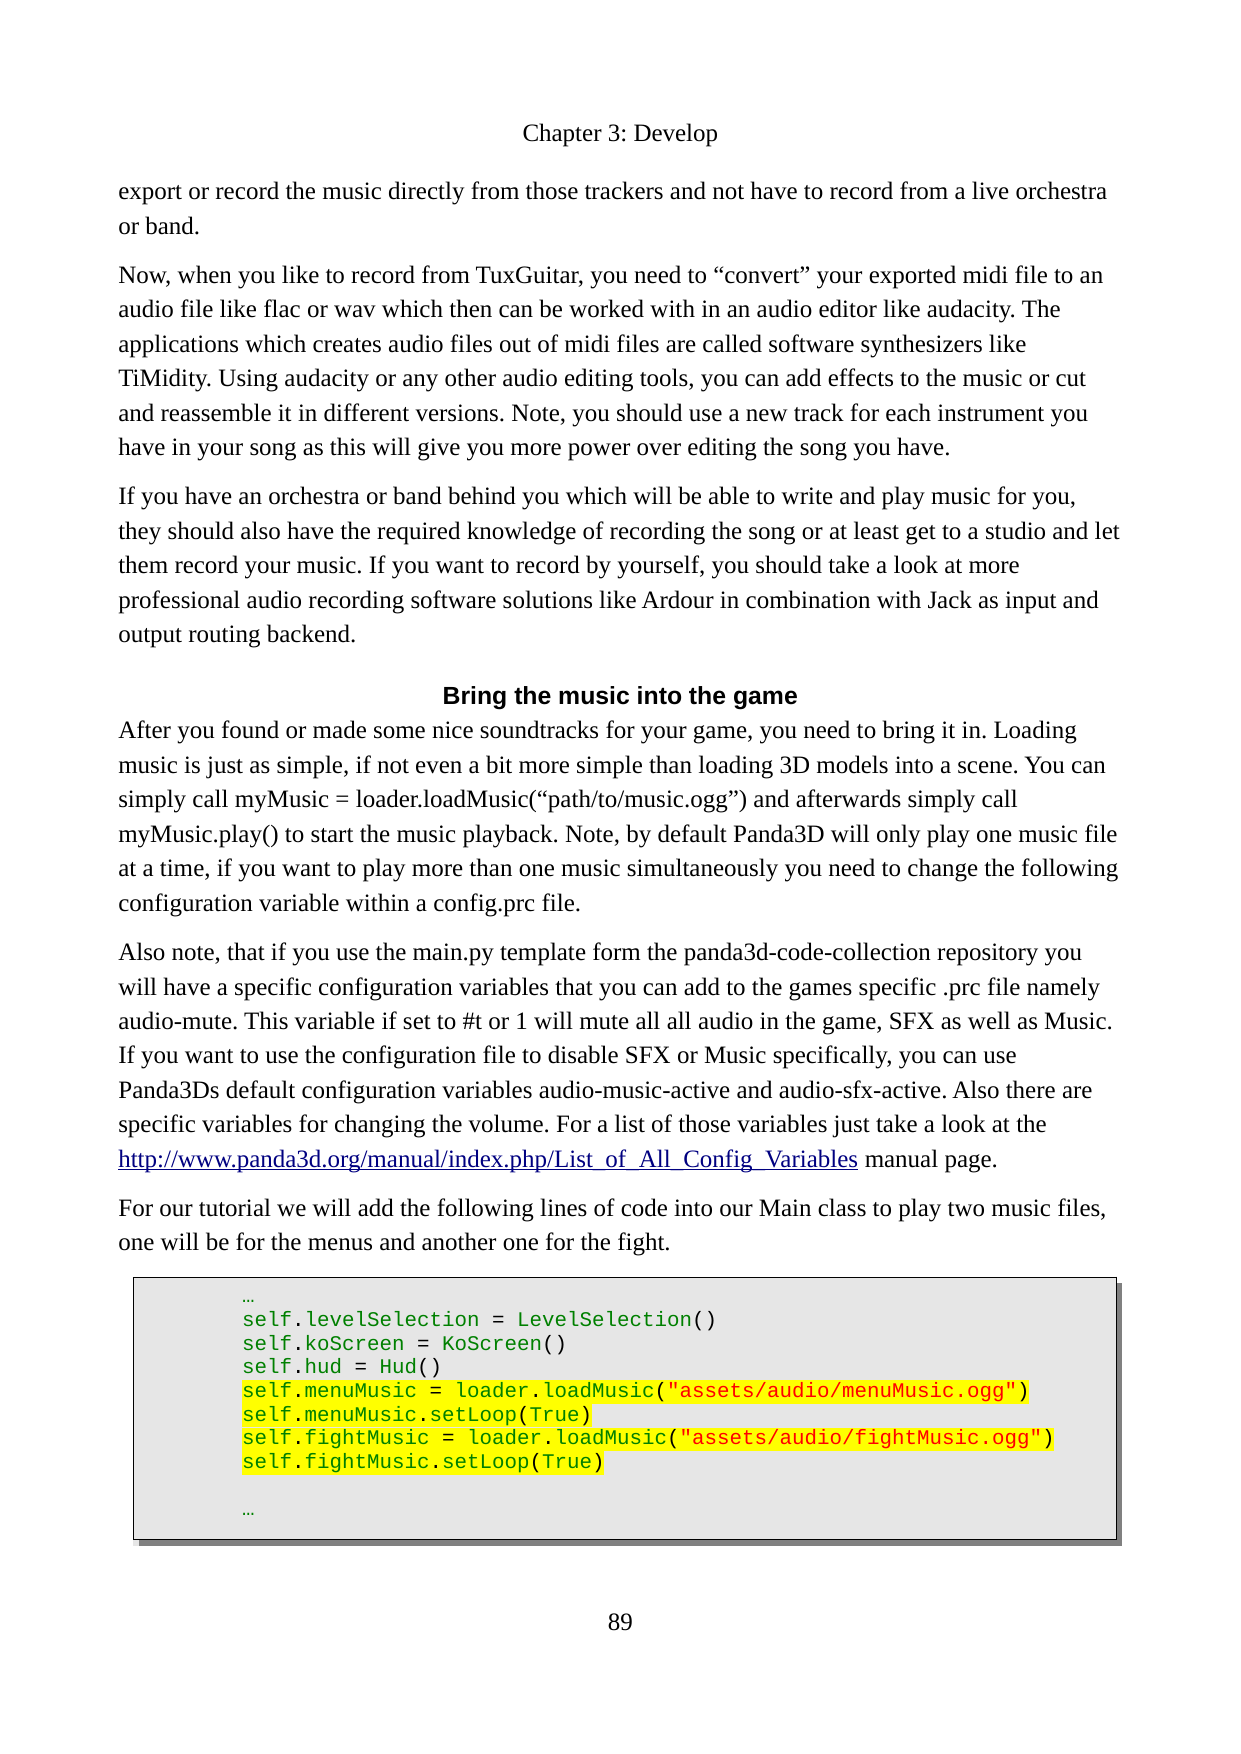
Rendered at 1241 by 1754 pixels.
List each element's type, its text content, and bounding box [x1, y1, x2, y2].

text self.koScreen = KoScreen() [134, 1324, 1116, 1347]
text Also note, that if you use the main.py template form the panda3d-code-collection repository you will have a specific configuration variables that you can add to the games specific .prc file namely audio-mute. This variable if set to #t or 1 will mute all all audio in the game, SFX as well as Music. If you want to use the configuration file to disable SFX or Music specifically, you can use Panda3Ds default configuration variables audio-music-active and audio-sfx-active. Also there are specific variables for changing the volume. For a list of those variables just take a look at the http://www.panda3d.org/manual/index.php/List_of_All_Config_Variables manual page. [118, 937, 1122, 1173]
subtitle Bring the music into the game [118, 681, 1122, 709]
text self.hud = Hud() [134, 1347, 1116, 1371]
text self.menuMusic = loader.loadMusic("assets/audio/menuMusic.ogg") [134, 1371, 1116, 1395]
text … [134, 1278, 1116, 1300]
text … [134, 1489, 1116, 1513]
text self.menuMusic.setLoop(True) [134, 1395, 1116, 1418]
text After you found or made some nice soundtracks for your game, you need to bring it in. Loading music is just as simple, if not even a bit more simple than loading 3D models into a scene. You can simply call myMusic = loader.loadMusic(“path/to/music.ogg”) and afterwards simply call myMusic.play() to start the music playback. Note, by default Panda3D will only play one music file at a time, if you want to play more than one music simultaneously you need to change the following configuration variable within a config.prc file. [118, 716, 1122, 917]
text If you have an orchestra or band behind you which will be able to write and play music for you, they should also have the required knowledge of recording the song or at least get to a studio and let them record your music. If you want to record by yourself, you should take a look at more professional audio recording software solutions like Ardour in combination with Jack as input and output routing backend. [118, 481, 1122, 648]
text self.levelSelection = LevelSelection() [134, 1300, 1116, 1324]
text Now, when you like to record from TuxGuitar, you need to “convert” your exported midi file to an audio file like flac or wav which then can be worked with in an audio editor like audacity. The applications which creates audio files out of midi files are called software synthesizers like TiMidity. Using audacity or any other audio editing tools, you can add effects to the music or cut and reassemble it in different versions. Note, you should use a new track for each instrument you have in your song as this will give you more power over editing the song you have. [118, 260, 1122, 461]
text For our tutorial we will add the following lines of code into our Main class to play two music files, one will be for the menus and another one for the fight. [118, 1193, 1122, 1256]
text self.fightMusic.setLoop(True) [134, 1442, 1116, 1466]
text export or record the music directly from those trackers and not have to record from a live orchestra or band. [118, 176, 1122, 239]
text self.fightMusic = loader.loadMusic("assets/audio/fightMusic.ogg") [134, 1418, 1116, 1442]
